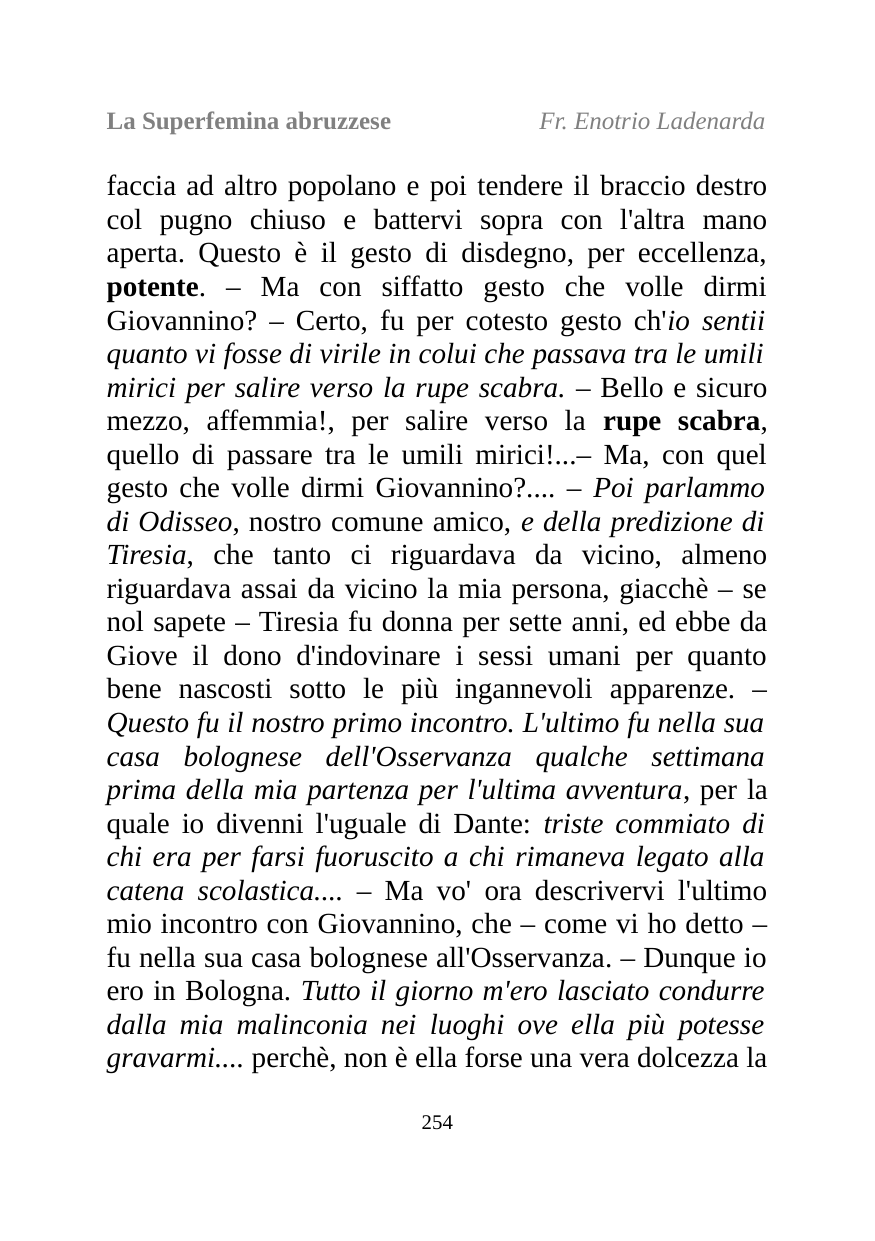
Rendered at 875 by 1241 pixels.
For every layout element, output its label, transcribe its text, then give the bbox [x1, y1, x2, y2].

text faccia ad altro popolano e poi tendere il braccio destro col pugno chiuso e battervi sopra con l'altra mano aperta. Questo è il gesto di disdegno, per eccellenza, potente. – Ma con siffatto gesto che volle dirmi Giovannino? – Certo, fu per cotesto gesto ch'io sentii quanto vi fosse di virile in colui che passava tra le umili mirici per salire verso la rupe scabra. – Bello e sicuro mezzo, affemmia!, per salire verso la rupe scabra, quello di passare tra le umili mirici!...– Ma, con quel gesto che volle dirmi Giovannino?.... – Poi parlammo di Odisseo, nostro comune amico, e della predizione di Tiresia, che tanto ci riguardava da vicino, almeno riguardava assai da vicino la mia persona, giacchè – se nol sapete – Tiresia fu donna per sette anni, ed ebbe da Giove il dono d'indovinare i sessi umani per quanto bene nascosti sotto le più ingannevoli apparenze. – Questo fu il nostro primo incontro. L'ultimo fu nella sua casa bolognese dell'Osservanza qualche settimana prima della mia partenza per l'ultima avventura, per la quale io divenni l'uguale di Dante: triste commiato di chi era per farsi fuoruscito a chi rimaneva legato alla catena scolastica.... – Ma vo' ora descrivervi l'ultimo mio incontro con Giovannino, che – come vi ho detto – fu nella sua casa bolognese all'Osservanza. – Dunque io ero in Bologna. Tutto il giorno m'ero lasciato condurre dalla mia malinconia nei luoghi ove ella più potesse gravarmi.... perchè, non è ella forse una vera dolcezza la [106, 168, 768, 1074]
